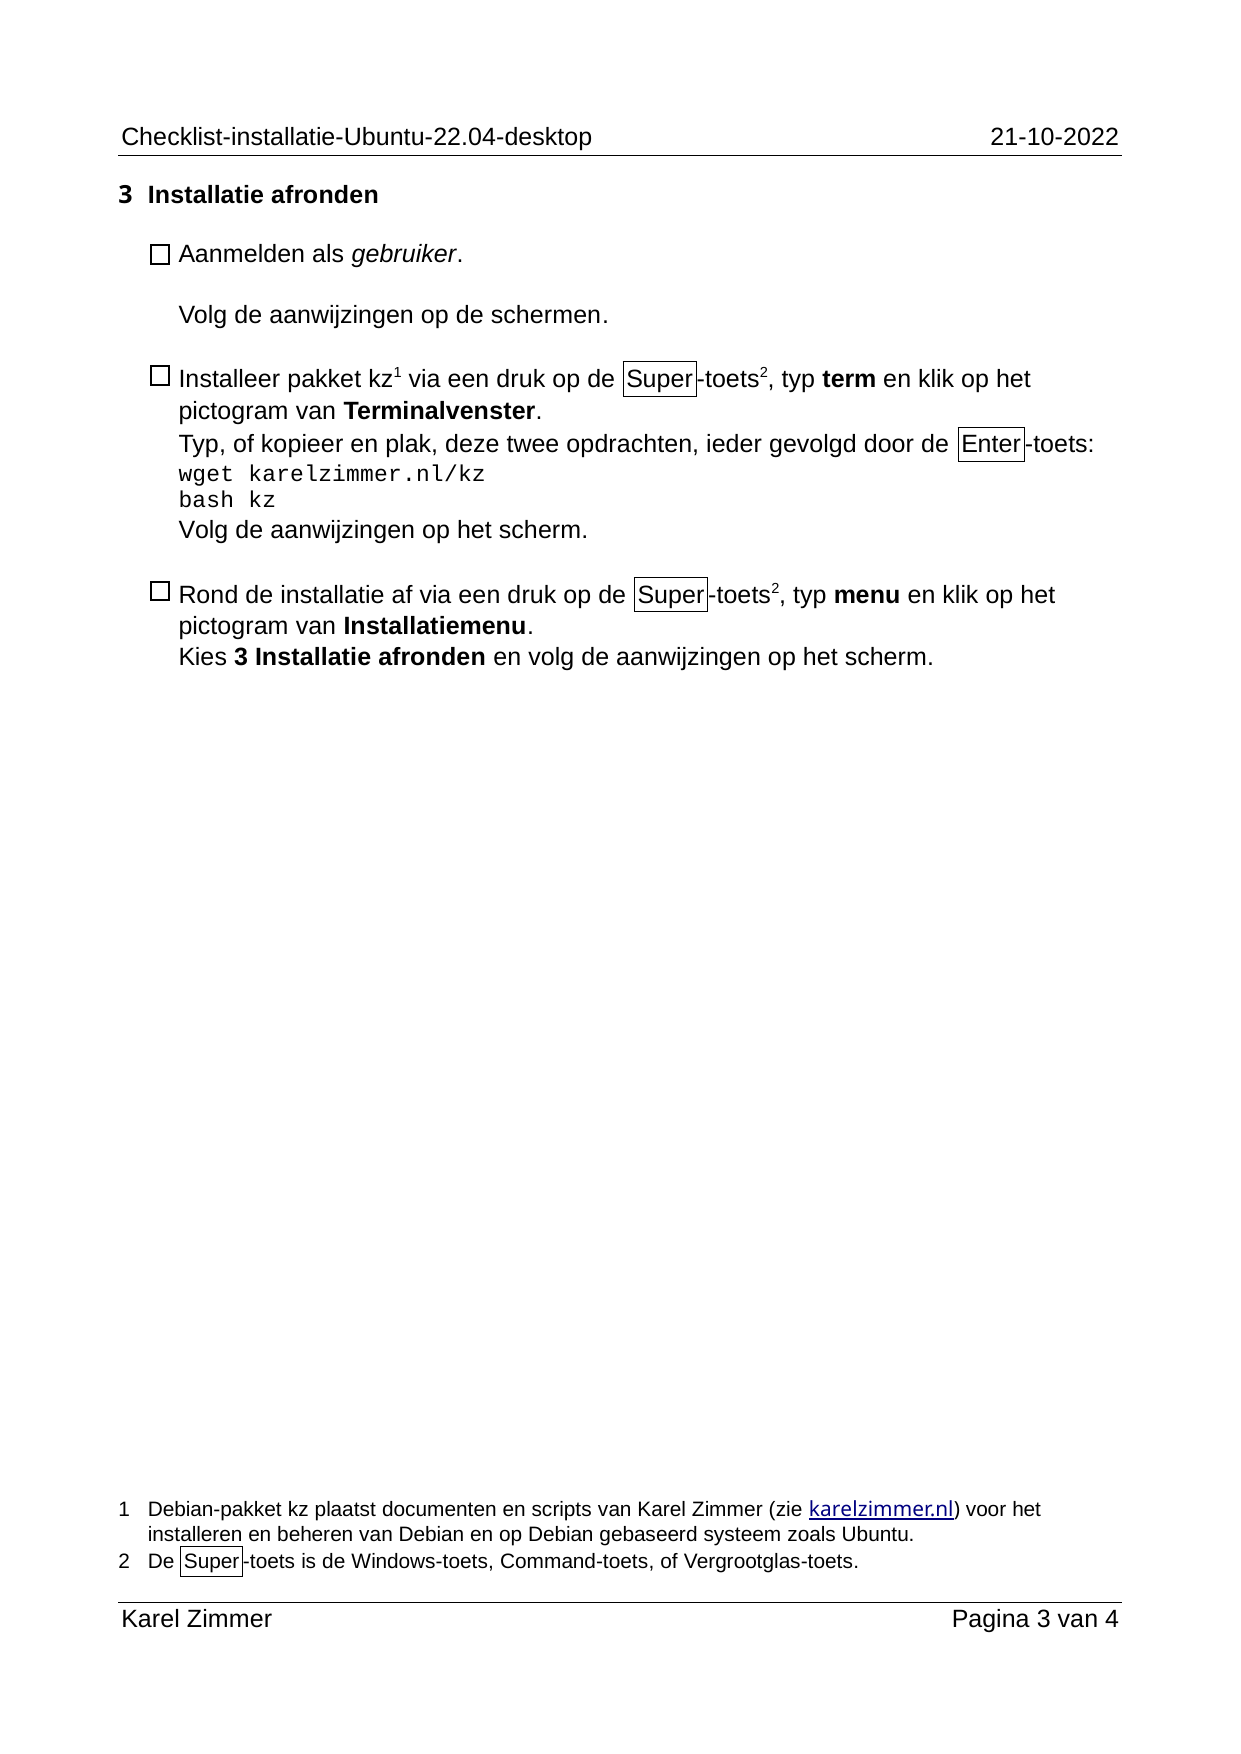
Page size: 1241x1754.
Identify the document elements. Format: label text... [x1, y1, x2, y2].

table_cell [141, 300, 177, 330]
table_cell [141, 641, 177, 672]
table_cell [141, 360, 177, 426]
table_cell Rond de installatie af via een druk op de Super-toets2, typ menu en klik op het pictogram van Installatiemenu. [177, 576, 1121, 641]
table_cell [177, 269, 1121, 300]
table_cell [177, 546, 1121, 576]
table_cell [141, 426, 177, 515]
table_cell Volg de aanwijzingen op het scherm. [177, 515, 1121, 546]
table_cell [141, 576, 177, 641]
table_cell Installeer pakket kz via een druk op de Super-toets, typ term en klik op het pictogram van Terminalvenster. [177, 360, 1121, 426]
table_header Aanmelden als gebruiker. [177, 239, 1121, 269]
table_cell [177, 330, 1121, 360]
table_cell [141, 330, 177, 360]
table_cell Typ, of kopieer en plak, deze twee opdrachten, ieder gevolgd door de Enter-toets: wget karelzimmer.nl/kz bash kz [177, 426, 1121, 515]
table_cell [141, 546, 177, 576]
list Installatie afronden [118, 177, 1122, 211]
table_cell [141, 515, 177, 546]
table_header [141, 239, 177, 269]
table_cell Kies 3 Installatie afronden en volg de aanwijzingen op het scherm. [177, 641, 1121, 672]
table_cell [141, 269, 177, 300]
table_cell Volg de aanwijzingen op de schermen. [177, 300, 1121, 330]
